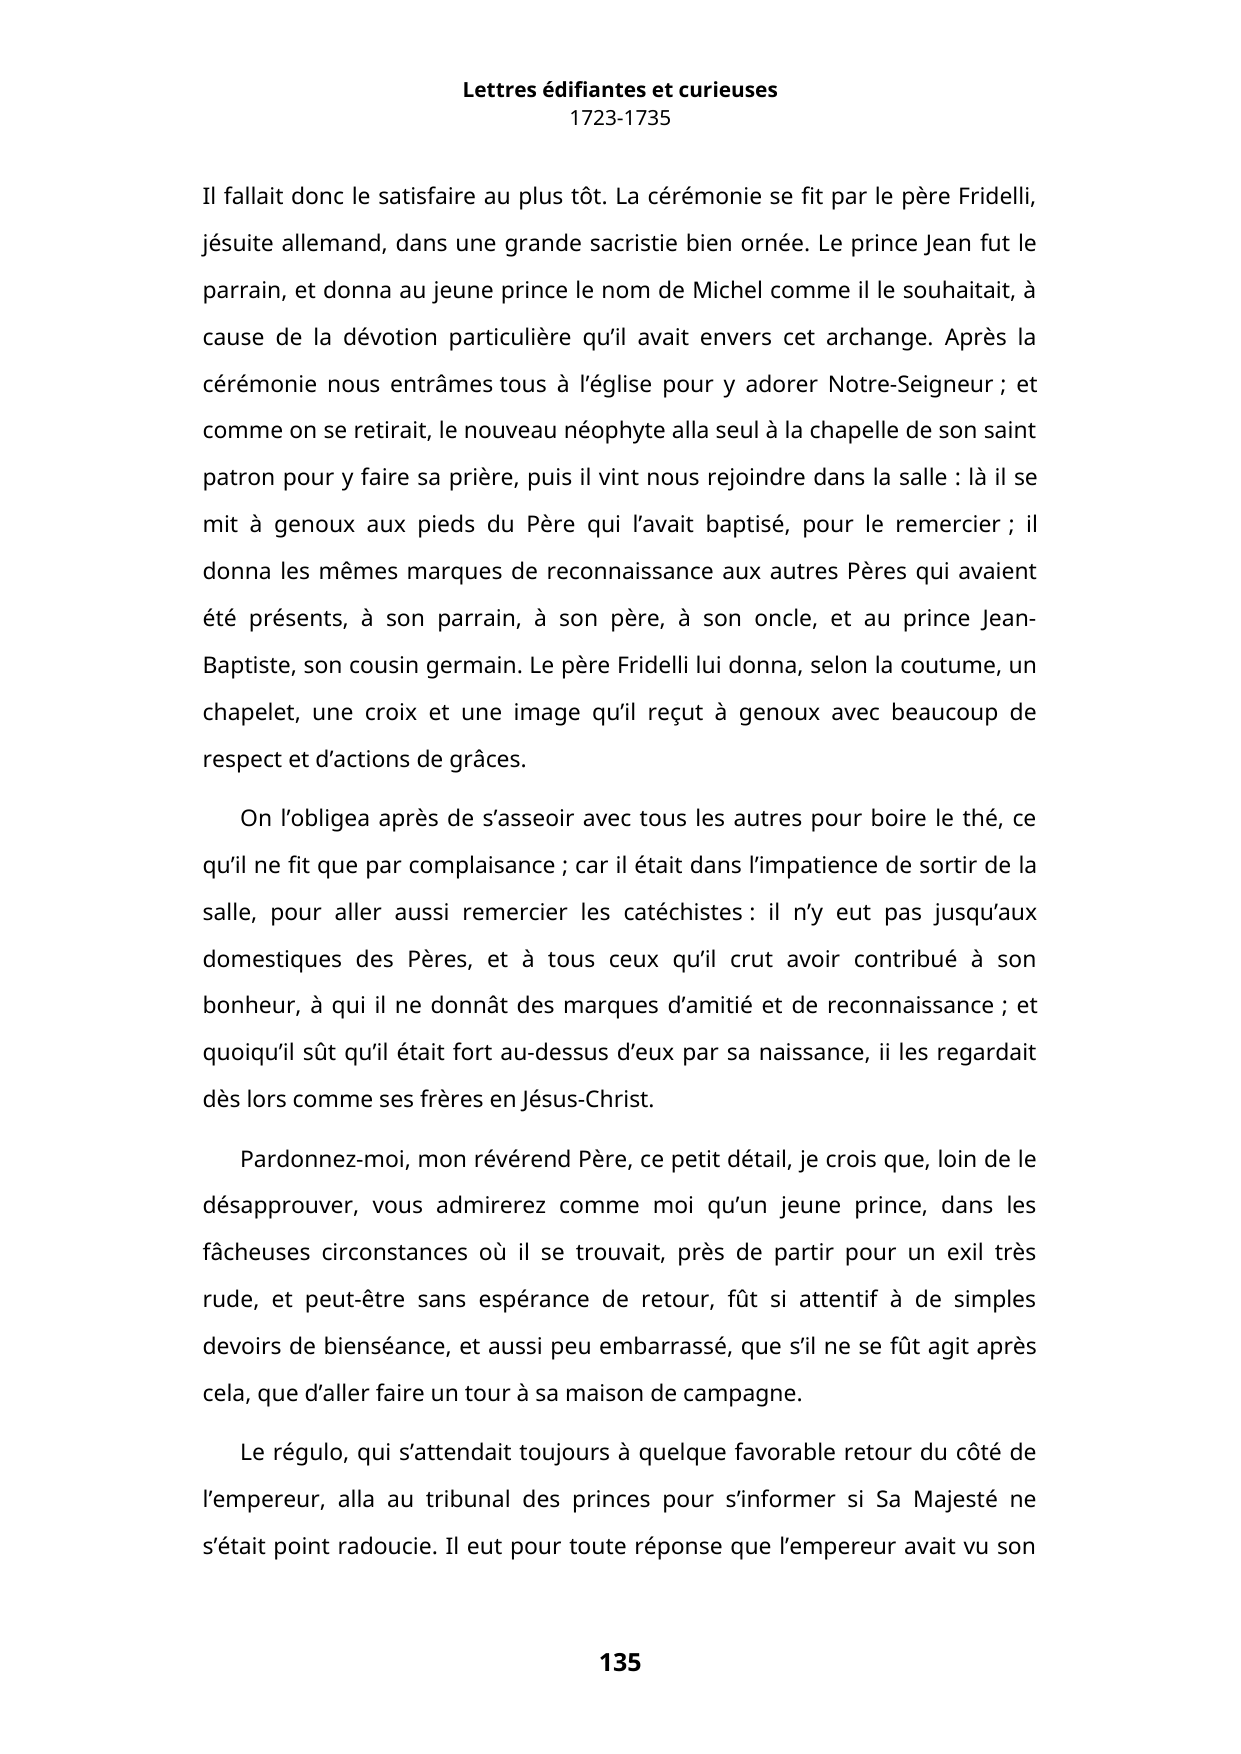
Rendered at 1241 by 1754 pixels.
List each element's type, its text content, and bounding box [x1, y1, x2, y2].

text Il fallait donc le satisfaire au plus tôt. La cérémonie se fit par le père Fridelli, jésuite allemand, dans une grande sacristie bien ornée. Le prince Jean fut le parrain, et donna au jeune prince le nom de Michel comme il le souhaitait, à cause de la dévotion particulière qu’il avait envers cet archange. Après la cérémonie nous entrâmes tous à l’église pour y adorer Notre-Seigneur ; et comme on se retirait, le nouveau néophyte alla seul à la chapelle de son saint patron pour y faire sa prière, puis il vint nous rejoindre dans la salle : là il se mit à genoux aux pieds du Père qui l’avait baptisé, pour le remercier ; il donna les mêmes marques de reconnaissance aux autres Pères qui avaient été présents, à son parrain, à son père, à son oncle, et au prince Jean-Baptiste, son cousin germain. Le père Fridelli lui donna, selon la coutume, un chapelet, une croix et une image qu’il reçut à genoux avec beaucoup de respect et d’actions de grâces. [202, 180, 1038, 774]
text Pardonnez-moi, mon révérend Père, ce petit détail, je crois que, loin de le désapprouver, vous admirerez comme moi qu’un jeune prince, dans les fâcheuses circonstances où il se trouvait, près de partir pour un exil très rude, et peut-être sans espérance de retour, fût si attentif à de simples devoirs de bienséance, et aussi peu embarrassé, que s’il ne se fût agit après cela, que d’aller faire un tour à sa maison de campagne. [202, 1142, 1038, 1408]
text On l’obligea après de s’asseoir avec tous les autres pour boire le thé, ce qu’il ne fit que par complaisance ; car il était dans l’impatience de sortir de la salle, pour aller aussi remercier les catéchistes : il n’y eut pas jusqu’aux domestiques des Pères, et à tous ceux qu’il crut avoir contribué à son bonheur, à qui il ne donnât des marques d’amitié et de reconnaissance ; et quoiqu’il sût qu’il était fort au-dessus d’eux par sa naissance, ii les regardait dès lors comme ses frères en Jésus-Christ. [202, 802, 1038, 1114]
text Le régulo, qui s’attendait toujours à quelque favorable retour du côté de l’empereur, alla au tribunal des princes pour s’informer si Sa Majesté ne s’était point radoucie. Il eut pour toute réponse que l’empereur avait vu son [202, 1436, 1038, 1561]
